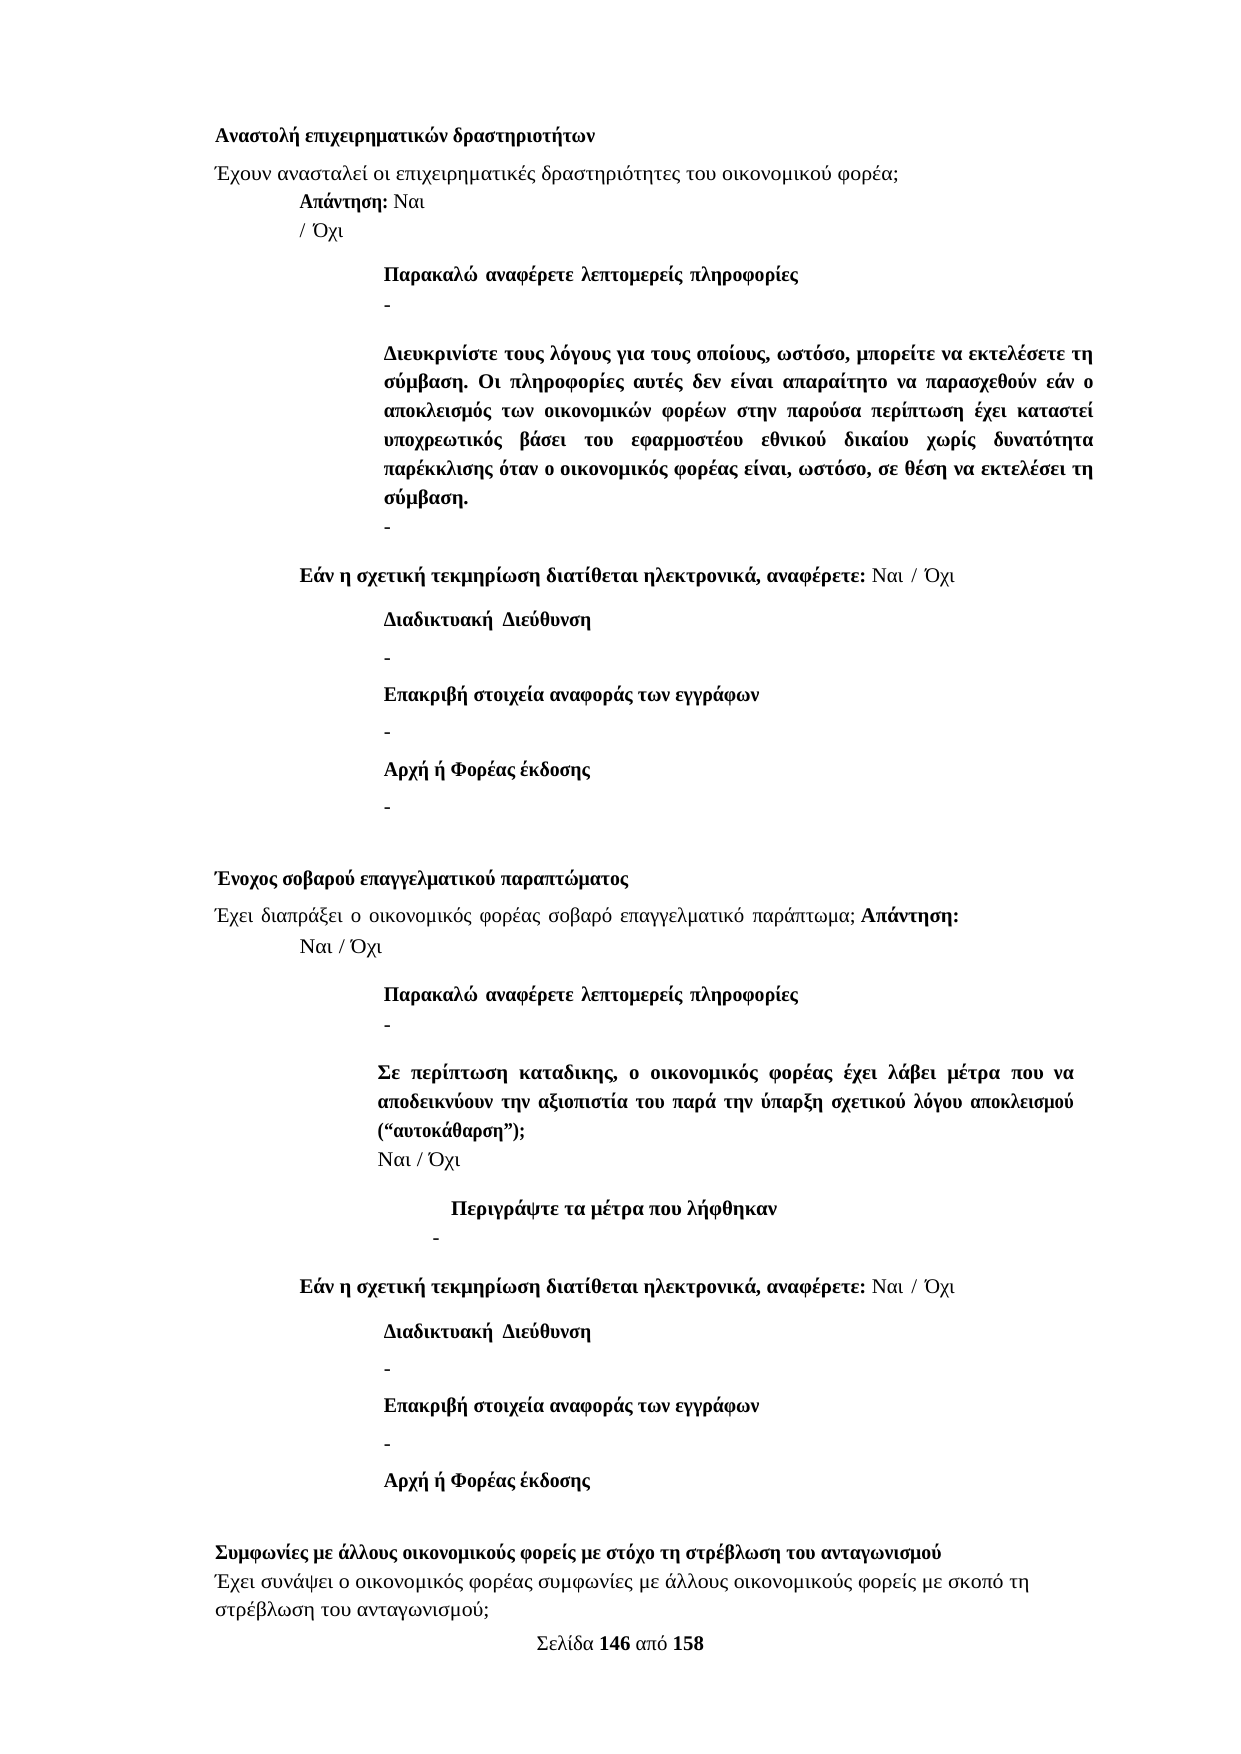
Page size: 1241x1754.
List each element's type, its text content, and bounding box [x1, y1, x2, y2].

text Ναι / Όχι [377, 1147, 1134, 1171]
text Παρακαλώ αναφέρετε λεπτομερείς πληροφορίες [384, 262, 1134, 286]
text - [384, 1431, 1134, 1455]
text Αναστολή επιχειρηματικών δραστηριοτήτων [215, 123, 1134, 147]
text Επακριβή στοιχεία αναφοράς των εγγράφων [384, 1393, 1134, 1417]
text Ένοχος σοβαρού επαγγελματικού παραπτώματος [215, 866, 1134, 890]
text - [384, 644, 1134, 669]
text Αρχή ή Φορέας έκδοσης [384, 1468, 1134, 1492]
text Επακριβή στοιχεία αναφοράς των εγγράφων [384, 682, 1134, 706]
text - [384, 719, 1134, 743]
text Έχει συνάψει ο οικονομικός φορέας συμφωνίες με άλλους οικονομικούς φορείς με σκοπό τη στρέβλωση του ανταγωνισμού; [215, 1568, 1099, 1621]
text Απάντηση: Ναι / Όχι [299, 189, 436, 242]
text Διαδικτυακή Διεύθυνση [384, 1319, 1134, 1343]
text Έχει διαπράξει ο οικονομικός φορέας σοβαρό επαγγελματικό παράπτωμα; Απάντηση: [215, 903, 1001, 927]
text - [384, 1356, 1134, 1380]
text - [384, 794, 1134, 818]
text Σε περίπτωση καταδικης, ο οικονομικός φορέας έχει λάβει μέτρα που να αποδεικνύουν την αξιοπιστία του παρά την ύπαρξη σχετικού λόγου αποκλεισμού (“αυτοκάθαρση”); [377, 1060, 1074, 1142]
text Περιγράψτε τα μέτρα που λήφθηκαν [132, 1196, 1095, 1220]
text Εάν η σχετική τεκμηρίωση διατίθεται ηλεκτρονικά, αναφέρετε: Ναι / Όχι [299, 563, 956, 587]
text - [432, 1225, 1134, 1249]
text Διαδικτυακή Διεύθυνση [384, 607, 1134, 631]
text Διευκρινίστε τους λόγους για τους οποίους, ωστόσο, μπορείτε να εκτελέσετε τη σύμβαση. Οι πληροφορίες αυτές δεν είναι απαραίτητο να παρασχεθούν εάν ο αποκλεισμός των οικονομικών φορέων στην παρούσα περίπτωση έχει καταστεί υποχρεωτικός βάσει του εφαρμοστέου εθνικού δικαίου χωρίς δυνατότητα παρέκκλισης όταν ο οικονομικός φορέας είναι, ωστόσο, σε θέση να εκτελέσει τη σύμβαση. [384, 341, 1093, 509]
text - [384, 514, 1134, 538]
text Συμφωνίες με άλλους οικονομικούς φορείς με στόχο τη στρέβλωση του ανταγωνισμού [215, 1540, 1134, 1564]
text - [384, 292, 1134, 316]
text Αρχή ή Φορέας έκδοσης [384, 756, 1134, 781]
text - [384, 1011, 1134, 1036]
text Εάν η σχετική τεκμηρίωση διατίθεται ηλεκτρονικά, αναφέρετε: Ναι / Όχι [299, 1274, 956, 1298]
text Παρακαλώ αναφέρετε λεπτομερείς πληροφορίες [384, 982, 1134, 1006]
text Ναι / Όχι [299, 939, 1134, 957]
text Έχουν ανασταλεί οι επιχειρηματικές δραστηριότητες του οικονομικού φορέα; [215, 161, 1134, 185]
